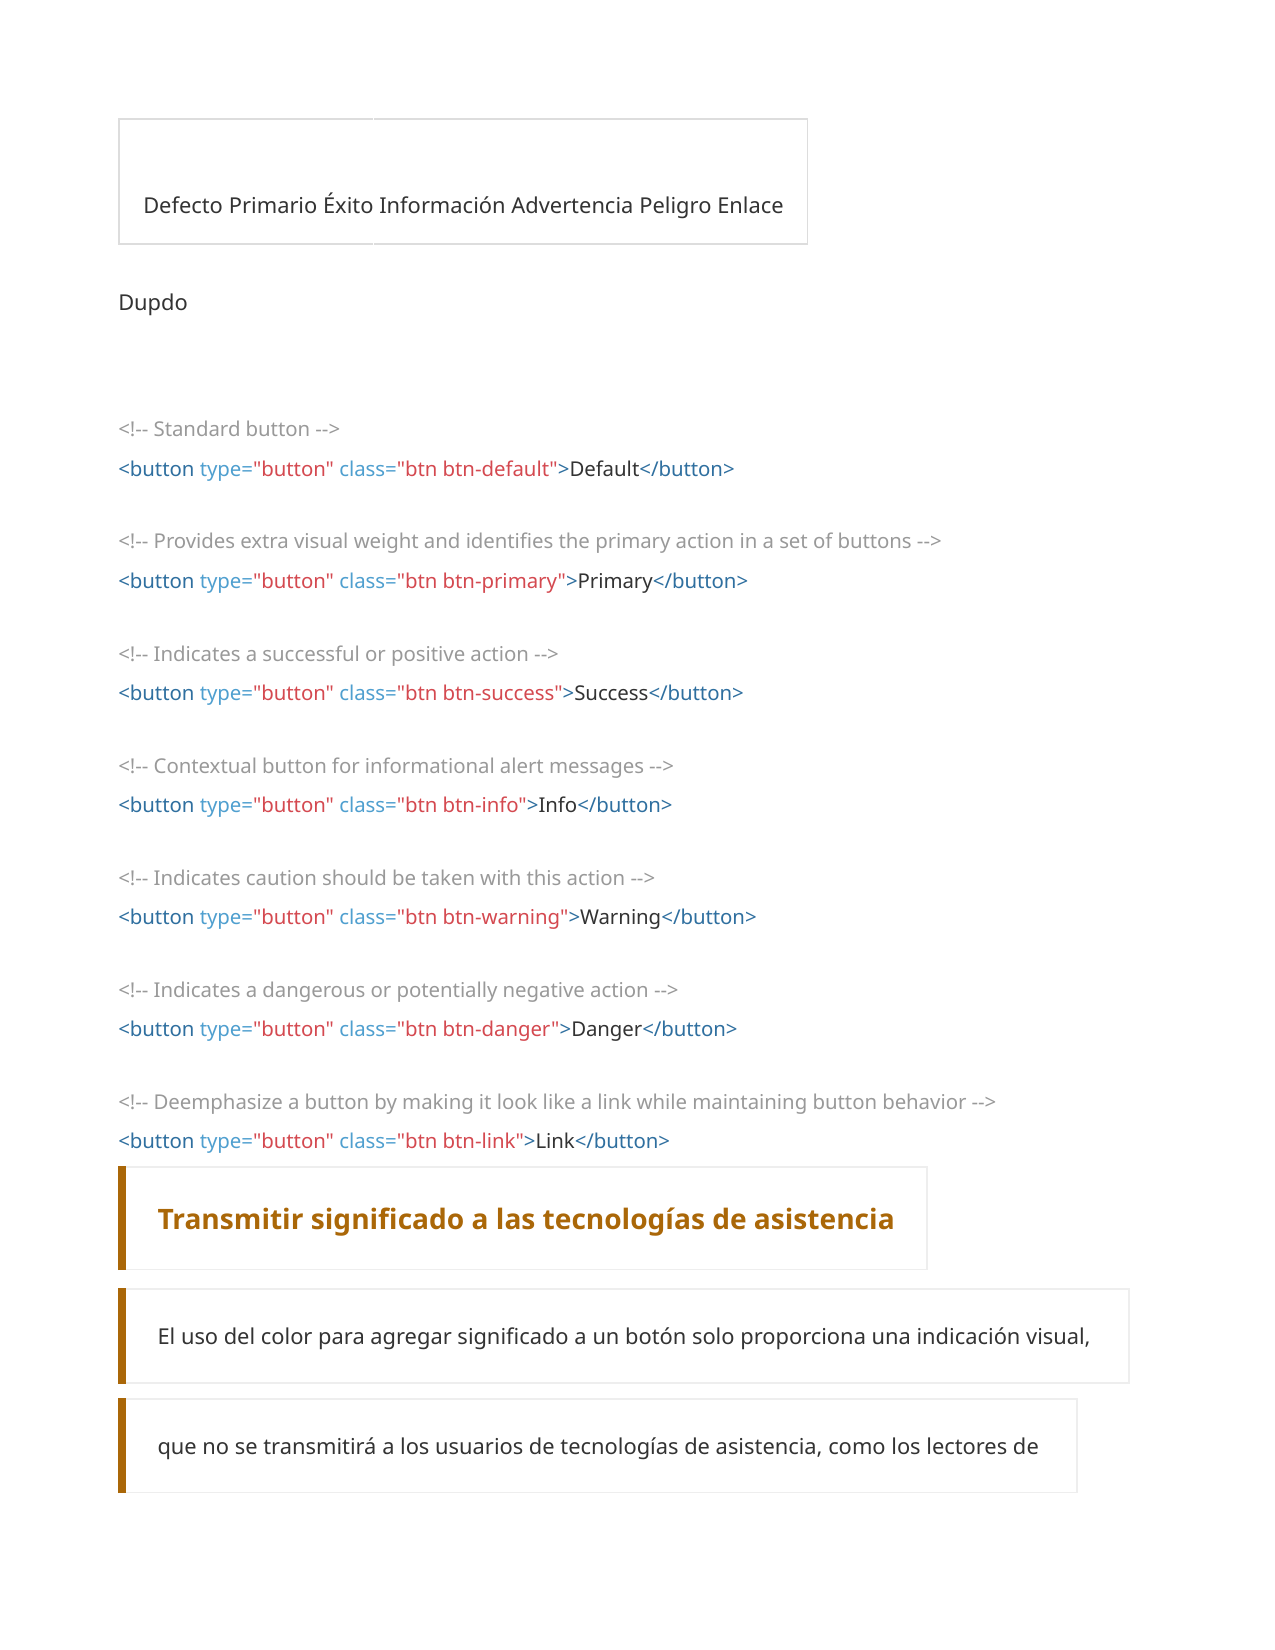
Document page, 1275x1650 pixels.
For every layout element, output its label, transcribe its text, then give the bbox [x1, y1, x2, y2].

text <!-- Indicates caution should be taken with this action --> [118, 863, 1157, 891]
text <!-- Deemphasize a button by making it look like a link while maintaining button behavior --> [118, 1088, 1157, 1115]
text Defecto Primario Éxito Información Advertencia Peligro Enlace [120, 119, 807, 244]
text <button type="button" class="btn btn-default">Default</button> [118, 454, 1157, 482]
text Dupdo [118, 287, 1157, 317]
text <!-- Indicates a successful or positive action --> [118, 639, 1157, 667]
text <!-- Standard button --> [118, 415, 1157, 443]
text <button type="button" class="btn btn-link">Link</button> [118, 1127, 1157, 1154]
text <button type="button" class="btn btn-primary">Primary</button> [118, 566, 1157, 594]
subtitle [928, 1166, 1157, 1270]
text <button type="button" class="btn btn-warning">Warning</button> [118, 903, 1157, 930]
text <button type="button" class="btn btn-info">Info</button> [118, 791, 1157, 818]
text <button type="button" class="btn btn-success">Success</button> [118, 678, 1157, 706]
text <button type="button" class="btn btn-danger">Danger</button> [118, 1015, 1157, 1042]
text El uso del color para agregar significado a un botón solo proporciona una indicación visual, que no se transmitirá a los usuarios de tecnologías de asistencia, como los lectores de [118, 1288, 1157, 1493]
text [808, 118, 1157, 245]
subtitle Transmitir significado a las tecnologías de asistencia [126, 1168, 926, 1269]
text <!-- Provides extra visual weight and identifies the primary action in a set of buttons --> [118, 527, 1157, 555]
text <!-- Indicates a dangerous or potentially negative action --> [118, 976, 1157, 1003]
text <!-- Contextual button for informational alert messages --> [118, 751, 1157, 779]
